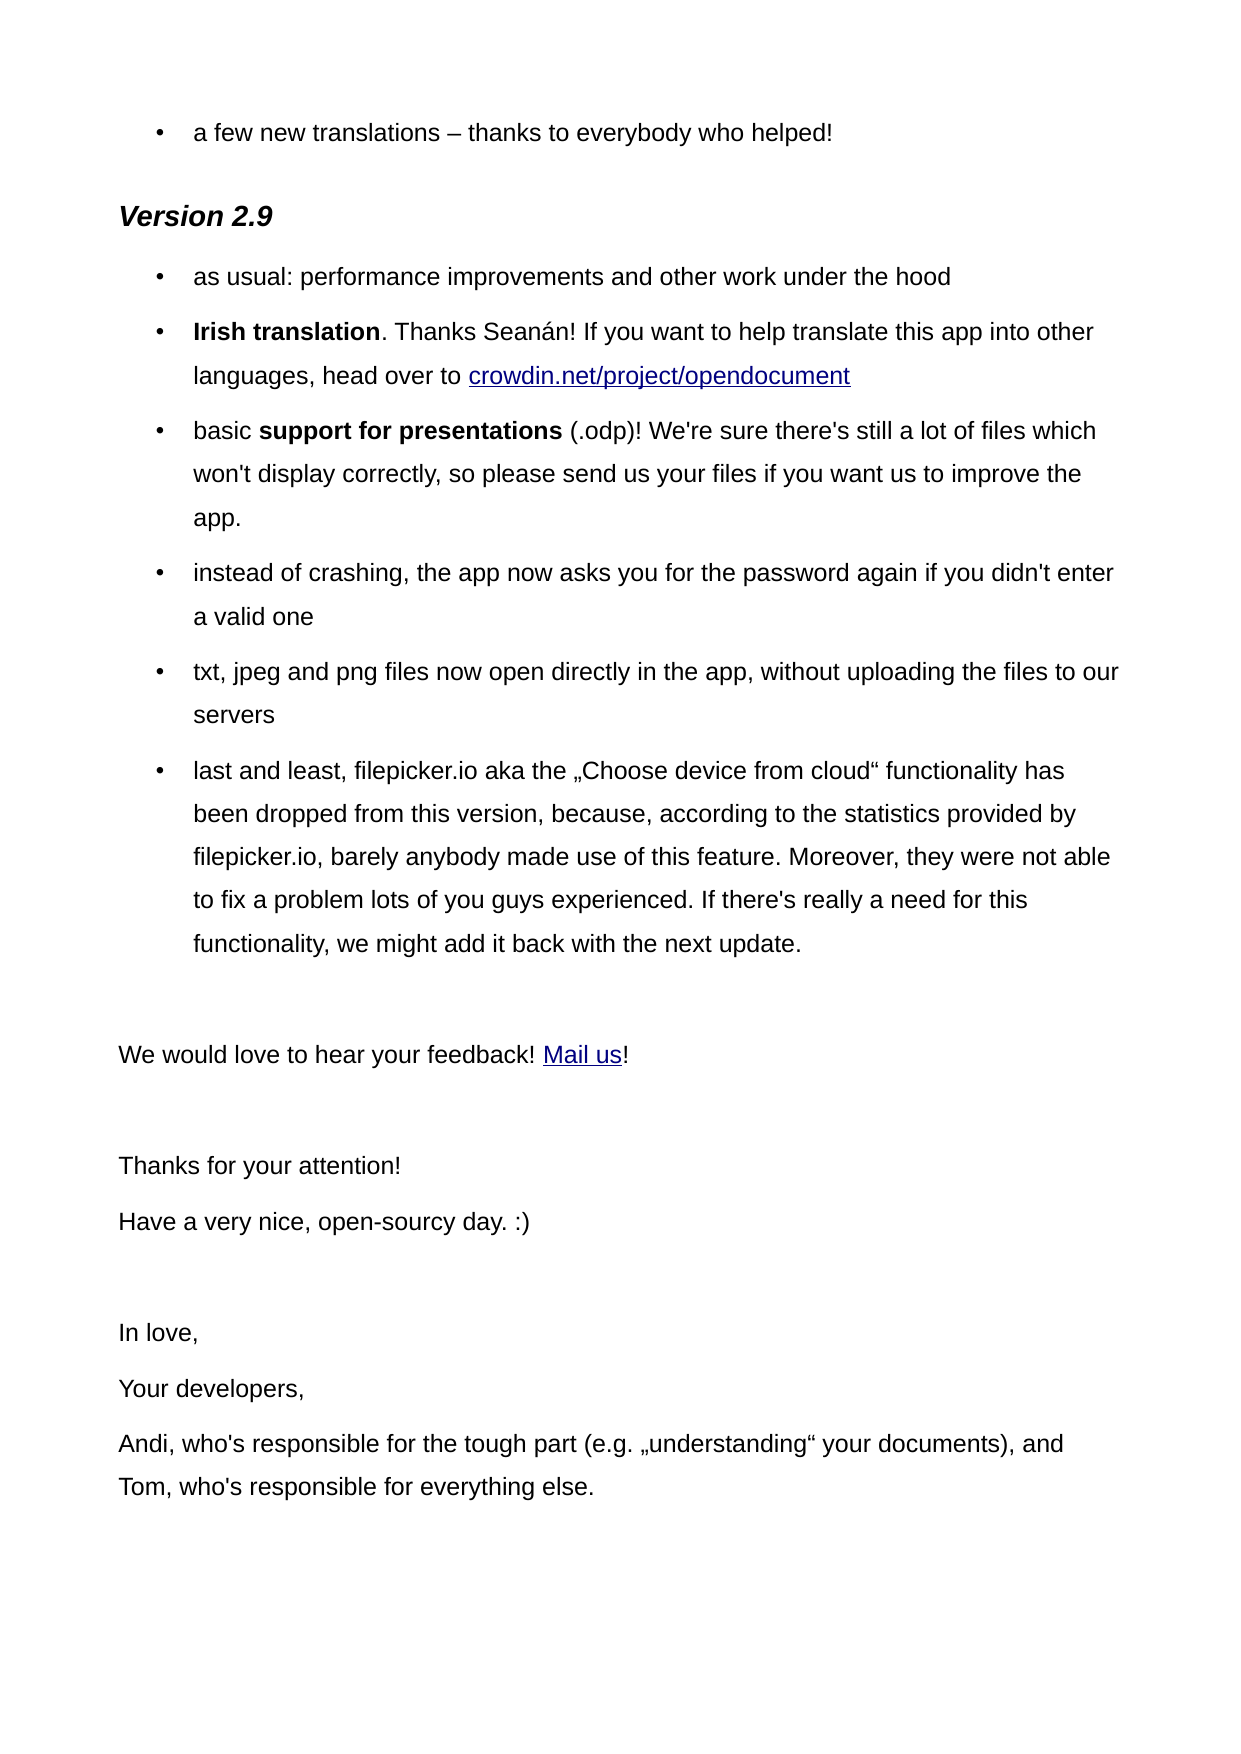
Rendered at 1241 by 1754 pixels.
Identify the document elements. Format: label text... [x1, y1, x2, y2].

text Thanks for your attention! [118, 1151, 1122, 1180]
text Andi, who's responsible for the tough part (e.g. „understanding“ your documents), and Tom, who's responsible for everything else. [118, 1429, 1122, 1501]
list basic support for presentations (.odp)! We're sure there's still a lot of files which won't display correctly, so please send us your files if you want us to improve the app. [156, 416, 1122, 531]
list txt, jpeg and png files now open directly in the app, without uploading the files to our servers [156, 657, 1122, 729]
list Irish translation. Thanks Seanán! If you want to help translate this app into other languages, head over to crowdin.net/project/opendocument [156, 317, 1122, 389]
text We would love to hear your feedback! Mail us! [118, 1040, 1122, 1068]
text Have a very nice, open-sourcy day. :) [118, 1207, 1122, 1235]
list a few new translations – thanks to everybody who helped! [156, 118, 1122, 147]
subtitle Version 2.9 [118, 199, 1122, 232]
list last and least, filepicker.io aka the „Choose device from cloud“ functionality has been dropped from this version, because, according to the statistics provided by filepicker.io, barely anybody made use of this feature. Moreover, they were not able to fix a problem lots of you guys experienced. If there's really a need for this functionality, we might add it back with the next update. [156, 756, 1122, 957]
text Your developers, [118, 1373, 1122, 1402]
list as usual: performance improvements and other work under the hood [156, 262, 1122, 291]
text In love, [118, 1318, 1122, 1347]
list instead of crashing, the app now asks you for the password again if you didn't enter a valid one [156, 558, 1122, 630]
